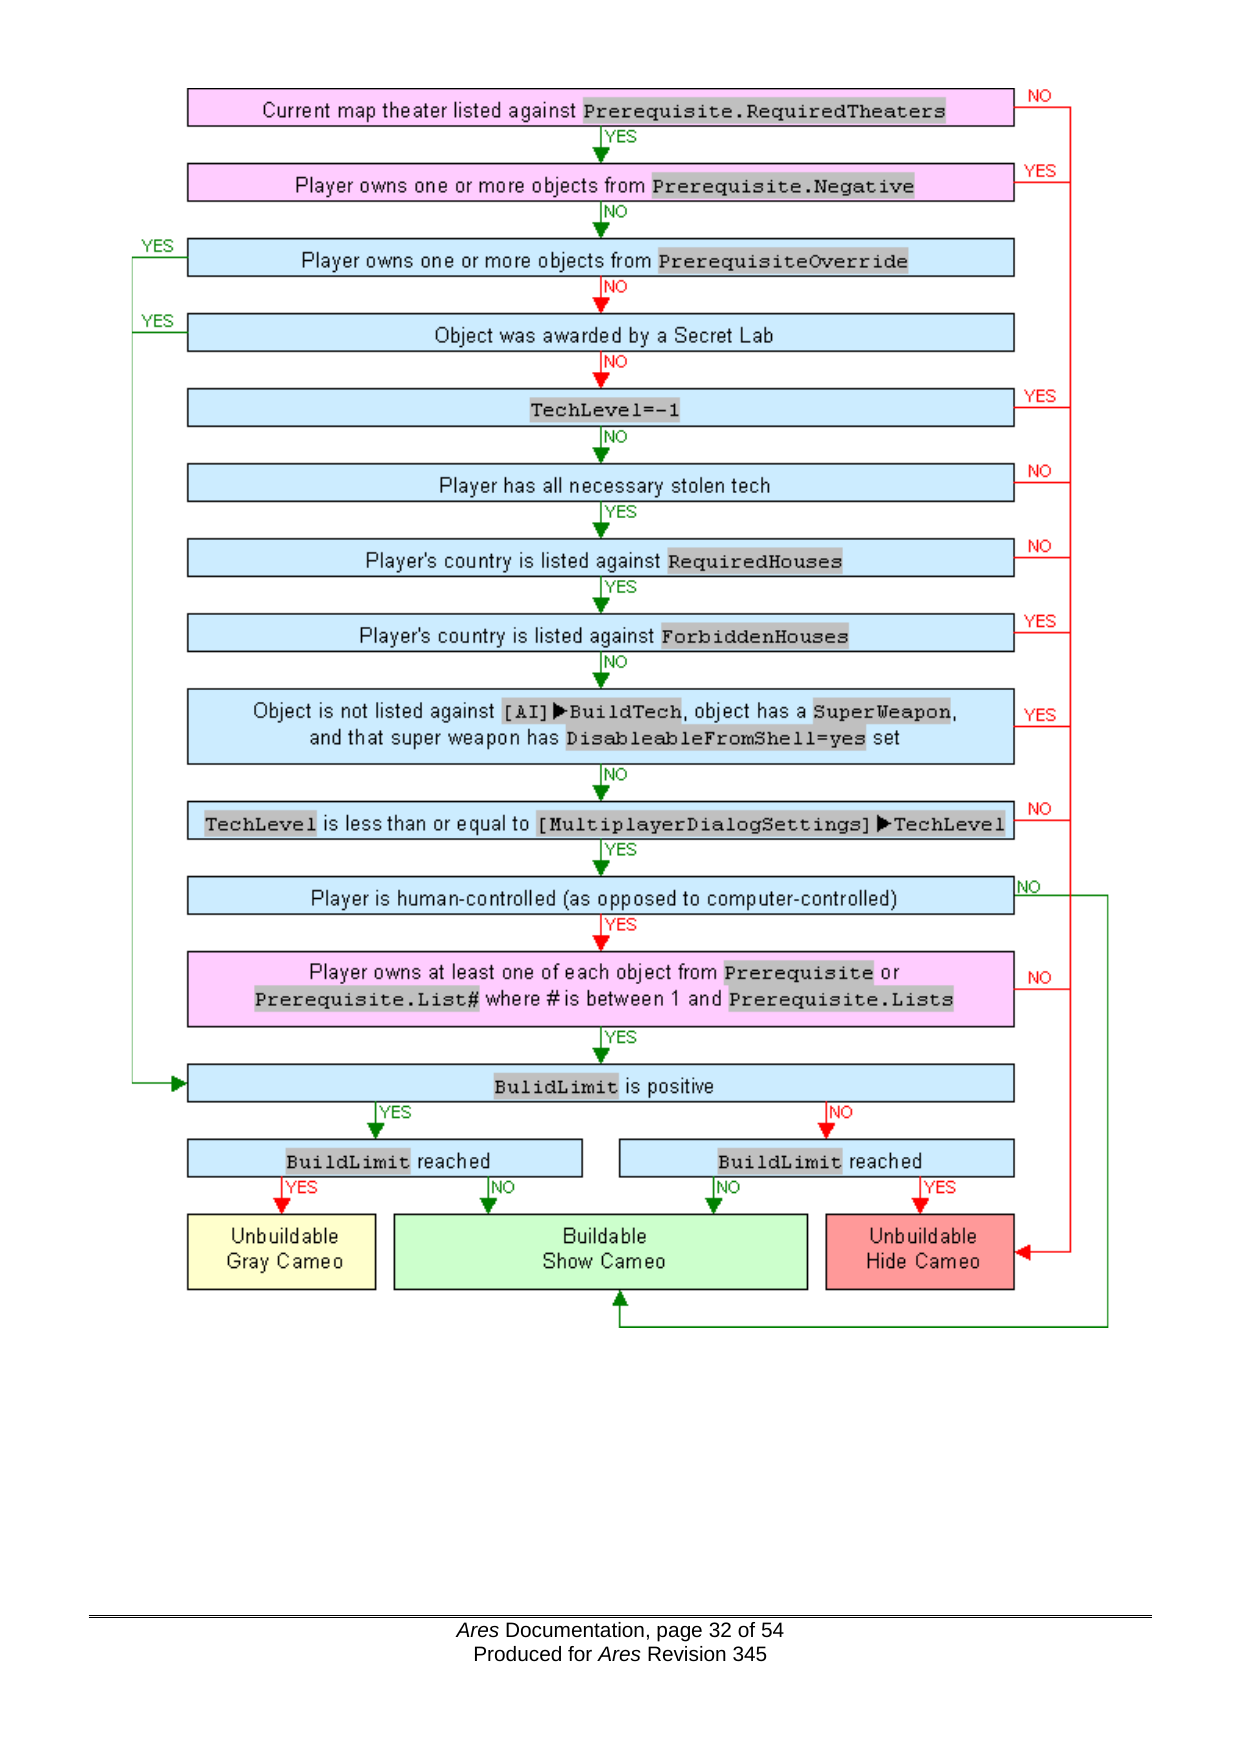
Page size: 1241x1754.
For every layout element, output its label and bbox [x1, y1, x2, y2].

picture [131, 88, 1109, 1328]
